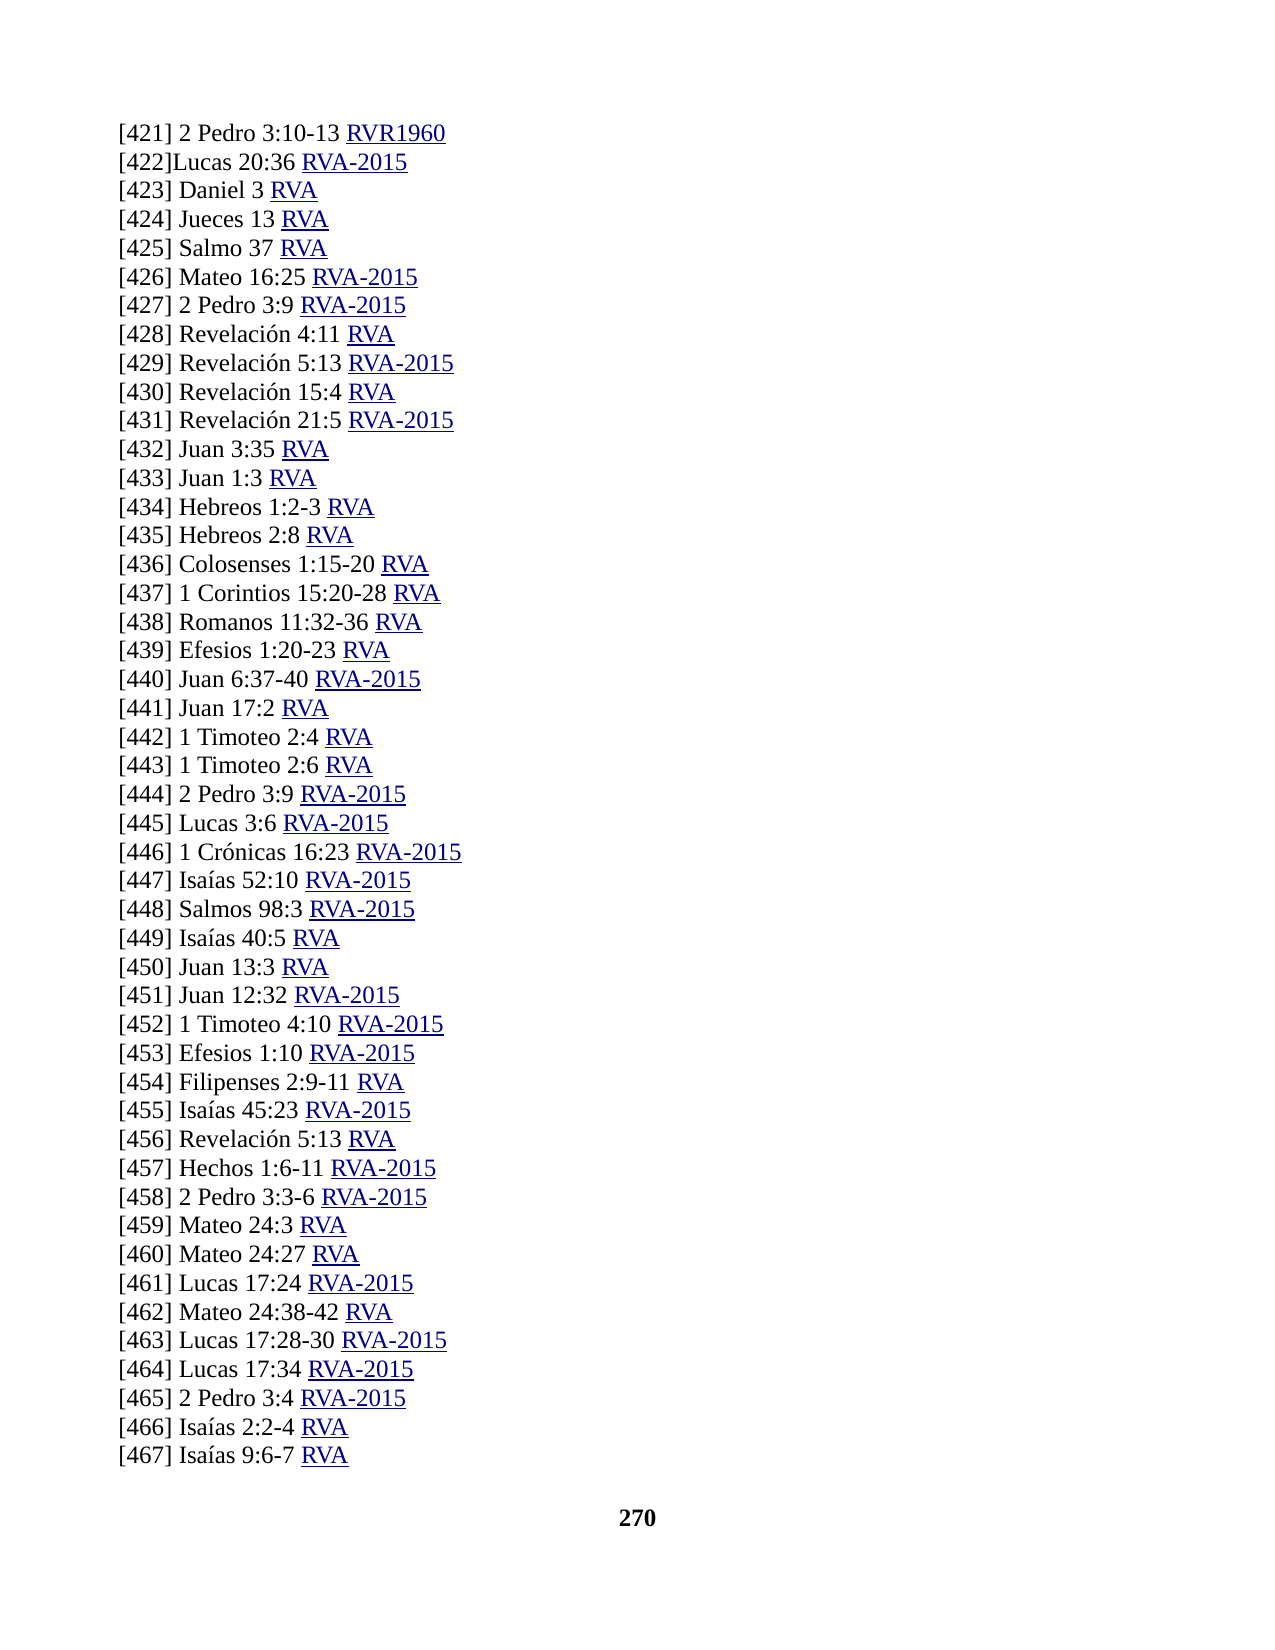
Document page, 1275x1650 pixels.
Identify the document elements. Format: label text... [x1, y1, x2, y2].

text 1 Timoteo 2:6 RVA [118, 751, 1157, 779]
text Mateo 24:3 RVA [118, 1211, 1157, 1239]
text Mateo 24:38-42 RVA [118, 1297, 1157, 1326]
text Daniel 3 RVA [118, 176, 1157, 204]
text Juan 12:32 RVA-2015 [118, 981, 1157, 1009]
text Revelación 15:4 RVA [118, 377, 1157, 406]
text Lucas 17:28-30 RVA-2015 [118, 1326, 1157, 1354]
text 2 Pedro 3:10-13 RVR1960 [118, 118, 1157, 147]
text Revelación 21:5 RVA-2015 [118, 406, 1157, 434]
text Hechos 1:6-11 RVA-2015 [118, 1153, 1157, 1182]
text 1 Timoteo 4:10 RVA-2015 [118, 1009, 1157, 1038]
text Mateo 24:27 RVA [118, 1239, 1157, 1268]
text 1 Corintios 15:20-28 RVA [118, 578, 1157, 607]
text Juan 13:3 RVA [118, 952, 1157, 981]
text Efesios 1:10 RVA-2015 [118, 1038, 1157, 1067]
text Hebreos 1:2-3 RVA [118, 492, 1157, 521]
text 2 Pedro 3:3-6 RVA-2015 [118, 1182, 1157, 1211]
text Juan 6:37-40 RVA-2015 [118, 664, 1157, 693]
text Isaías 45:23 RVA-2015 [118, 1096, 1157, 1124]
text Juan 1:3 RVA [118, 463, 1157, 492]
text Lucas 20:36 RVA-2015 [118, 147, 1157, 176]
text 2 Pedro 3:9 RVA-2015 [118, 291, 1157, 319]
text Isaías 52:10 RVA-2015 [118, 866, 1157, 894]
text Isaías 40:5 RVA [118, 923, 1157, 952]
text Romanos 11:32-36 RVA [118, 607, 1157, 636]
text Revelación 4:11 RVA [118, 319, 1157, 348]
text Juan 17:2 RVA [118, 693, 1157, 722]
text Filipenses 2:9-11 RVA [118, 1067, 1157, 1096]
text Isaías 9:6-7 RVA [118, 1441, 1157, 1469]
text 2 Pedro 3:9 RVA-2015 [118, 779, 1157, 808]
text Efesios 1:20-23 RVA [118, 636, 1157, 664]
text Lucas 17:34 RVA-2015 [118, 1354, 1157, 1383]
text Salmo 37 RVA [118, 233, 1157, 262]
text 2 Pedro 3:4 RVA-2015 [118, 1383, 1157, 1412]
text Hebreos 2:8 RVA [118, 521, 1157, 549]
text Revelación 5:13 RVA [118, 1124, 1157, 1153]
text Salmos 98:3 RVA-2015 [118, 894, 1157, 923]
text Juan 3:35 RVA [118, 434, 1157, 463]
text Isaías 2:2-4 RVA [118, 1412, 1157, 1441]
text Jueces 13 RVA [118, 204, 1157, 233]
text 1 Timoteo 2:4 RVA [118, 722, 1157, 751]
text Colosenses 1:15-20 RVA [118, 549, 1157, 578]
text Lucas 3:6 RVA-2015 [118, 808, 1157, 837]
text 1 Crónicas 16:23 RVA-2015 [118, 837, 1157, 866]
text Revelación 5:13 RVA-2015 [118, 348, 1157, 377]
text Mateo 16:25 RVA-2015 [118, 262, 1157, 291]
text Lucas 17:24 RVA-2015 [118, 1268, 1157, 1297]
